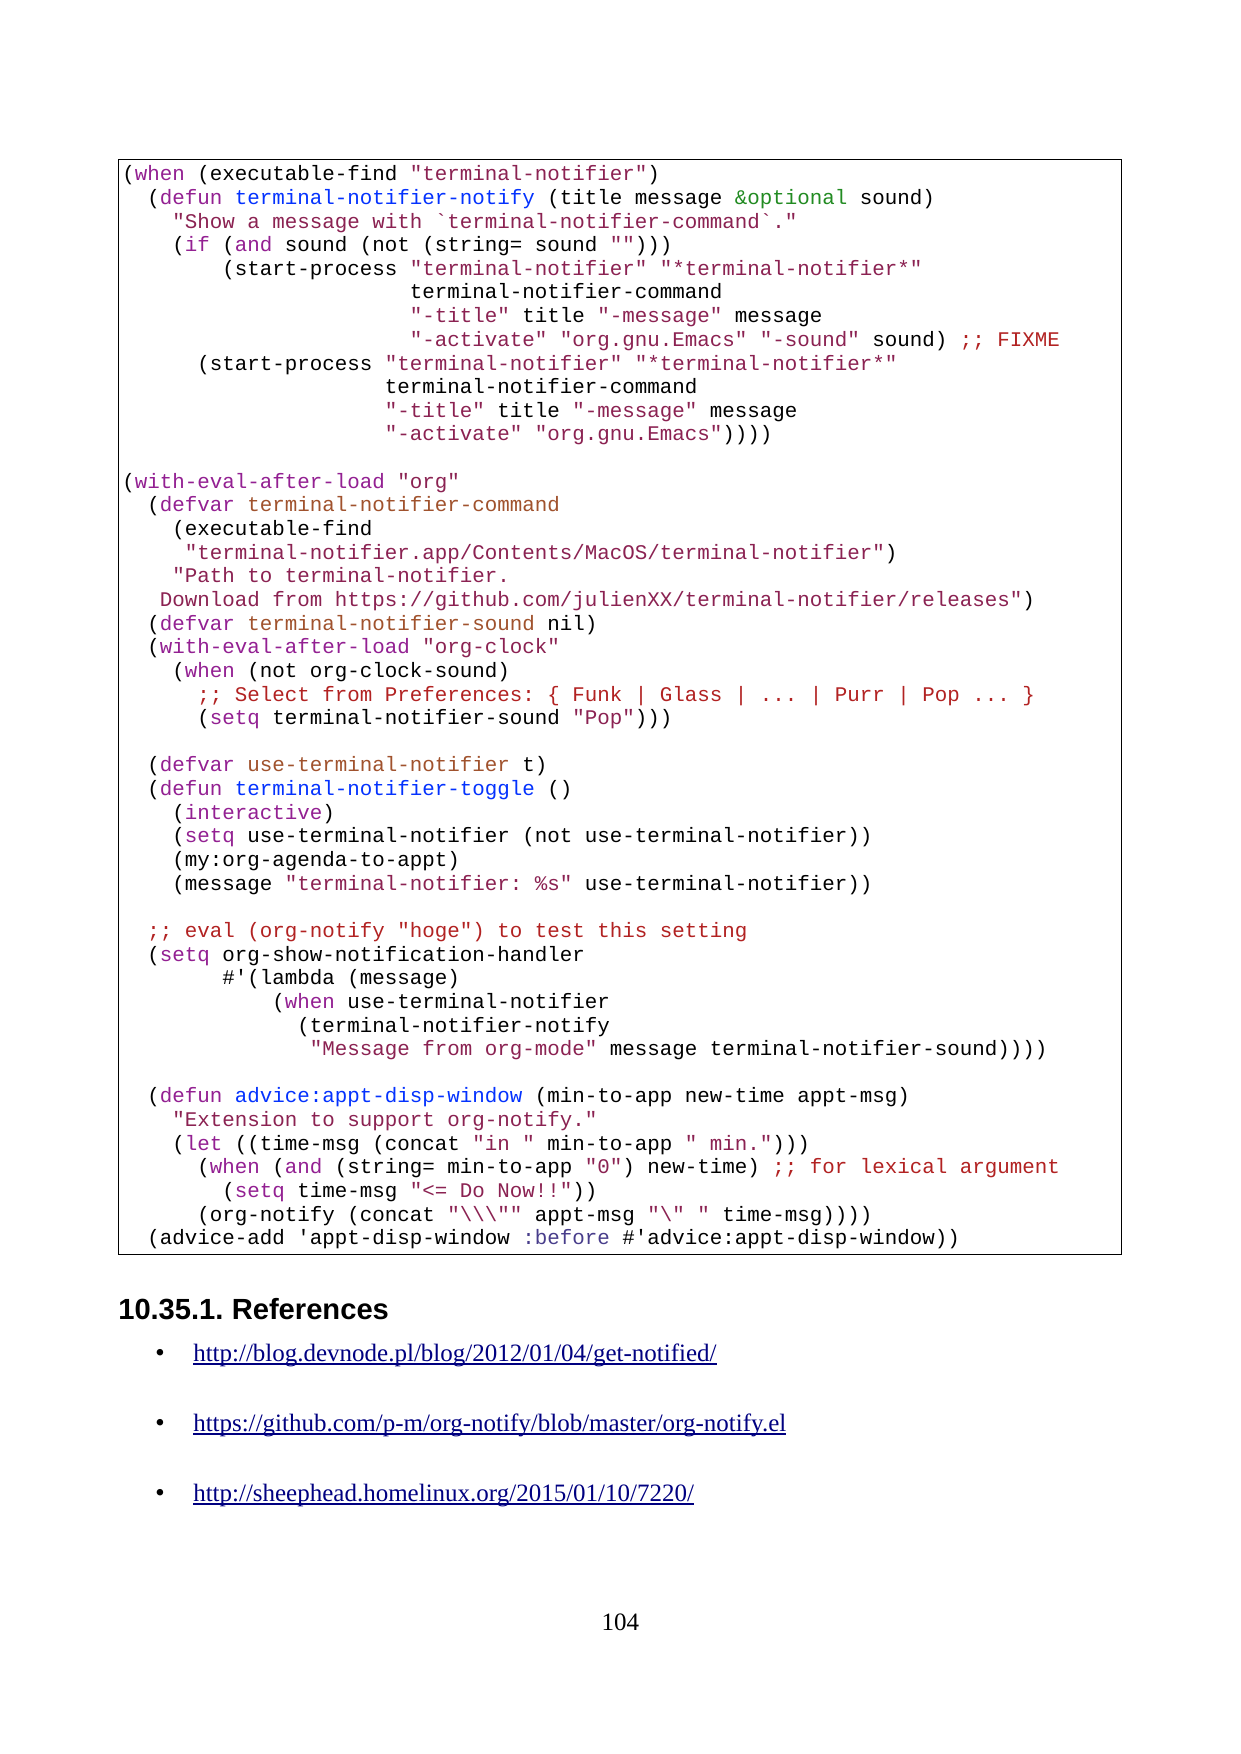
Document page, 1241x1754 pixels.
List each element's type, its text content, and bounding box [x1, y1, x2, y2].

text "Path to terminal-notifier. [119, 561, 1121, 585]
text ;; eval (org-notify "hoge") to test this setting [119, 916, 1121, 940]
list https://github.com/p-m/org-notify/blob/master/org-notify.el [156, 1408, 1122, 1466]
text Download from https://github.com/julienXX/terminal-notifier/releases") [119, 585, 1121, 609]
text (defvar use-terminal-notifier t) [119, 751, 1121, 774]
text (my:org-agenda-to-appt) [119, 845, 1121, 869]
text (when use-terminal-notifier [119, 987, 1121, 1011]
text (advice-add 'appt-disp-window :before #'advice:appt-disp-window)) [119, 1223, 1121, 1254]
text (when (not org-clock-sound) [119, 656, 1121, 679]
text (org-notify (concat "\\\"" appt-msg "\" " time-msg)))) [119, 1200, 1121, 1223]
text "Extension to support org-notify." [119, 1105, 1121, 1129]
text ;; Select from Preferences: { Funk | Glass | ... | Purr | Pop ... } [119, 679, 1121, 703]
text [118, 118, 1122, 147]
text (defvar terminal-notifier-sound nil) [119, 609, 1121, 632]
text "Message from org-mode" message terminal-notifier-sound)))) [119, 1034, 1121, 1058]
text #'(lambda (message) [119, 963, 1121, 987]
text (setq org-show-notification-handler [119, 940, 1121, 963]
text (if (and sound (not (string= sound ""))) [119, 230, 1121, 254]
text "-activate" "org.gnu.Emacs")))) [119, 419, 1121, 443]
subtitle References [118, 1292, 1122, 1326]
text terminal-notifier-command [119, 278, 1121, 301]
text (setq terminal-notifier-sound "Pop"))) [119, 703, 1121, 727]
text (defun terminal-notifier-toggle () [119, 774, 1121, 798]
list http://blog.devnode.pl/blog/2012/01/04/get-notified/ [156, 1338, 1122, 1396]
text (terminal-notifier-notify [119, 1011, 1121, 1034]
text (start-process "terminal-notifier" "*terminal-notifier*" [119, 348, 1121, 372]
text (setq use-terminal-notifier (not use-terminal-notifier)) [119, 821, 1121, 845]
text (setq time-msg "<= Do Now!!")) [119, 1176, 1121, 1200]
text (start-process "terminal-notifier" "*terminal-notifier*" [119, 254, 1121, 278]
text (defun advice:appt-disp-window (min-to-app new-time appt-msg) [119, 1082, 1121, 1105]
text (message "terminal-notifier: %s" use-terminal-notifier)) [119, 869, 1121, 892]
list http://sheephead.homelinux.org/2015/01/10/7220/ [156, 1478, 1122, 1536]
text "Show a message with `terminal-notifier-command`." [119, 207, 1121, 230]
text terminal-notifier-command [119, 372, 1121, 396]
text "-title" title "-message" message [119, 301, 1121, 325]
text (defun terminal-notifier-notify (title message &optional sound) [119, 183, 1121, 207]
text "terminal-notifier.app/Contents/MacOS/terminal-notifier") [119, 538, 1121, 561]
text (defvar terminal-notifier-command [119, 490, 1121, 514]
text (with-eval-after-load "org-clock" [119, 632, 1121, 656]
text "-title" title "-message" message [119, 396, 1121, 419]
text (when (and (string= min-to-app "0") new-time) ;; for lexical argument [119, 1152, 1121, 1176]
text (let ((time-msg (concat "in " min-to-app " min."))) [119, 1129, 1121, 1152]
text (when (executable-find "terminal-notifier") [119, 160, 1121, 183]
text "-activate" "org.gnu.Emacs" "-sound" sound) ;; FIXME [119, 325, 1121, 348]
text (interactive) [119, 798, 1121, 821]
text (with-eval-after-load "org" [119, 467, 1121, 490]
text (executable-find [119, 514, 1121, 538]
